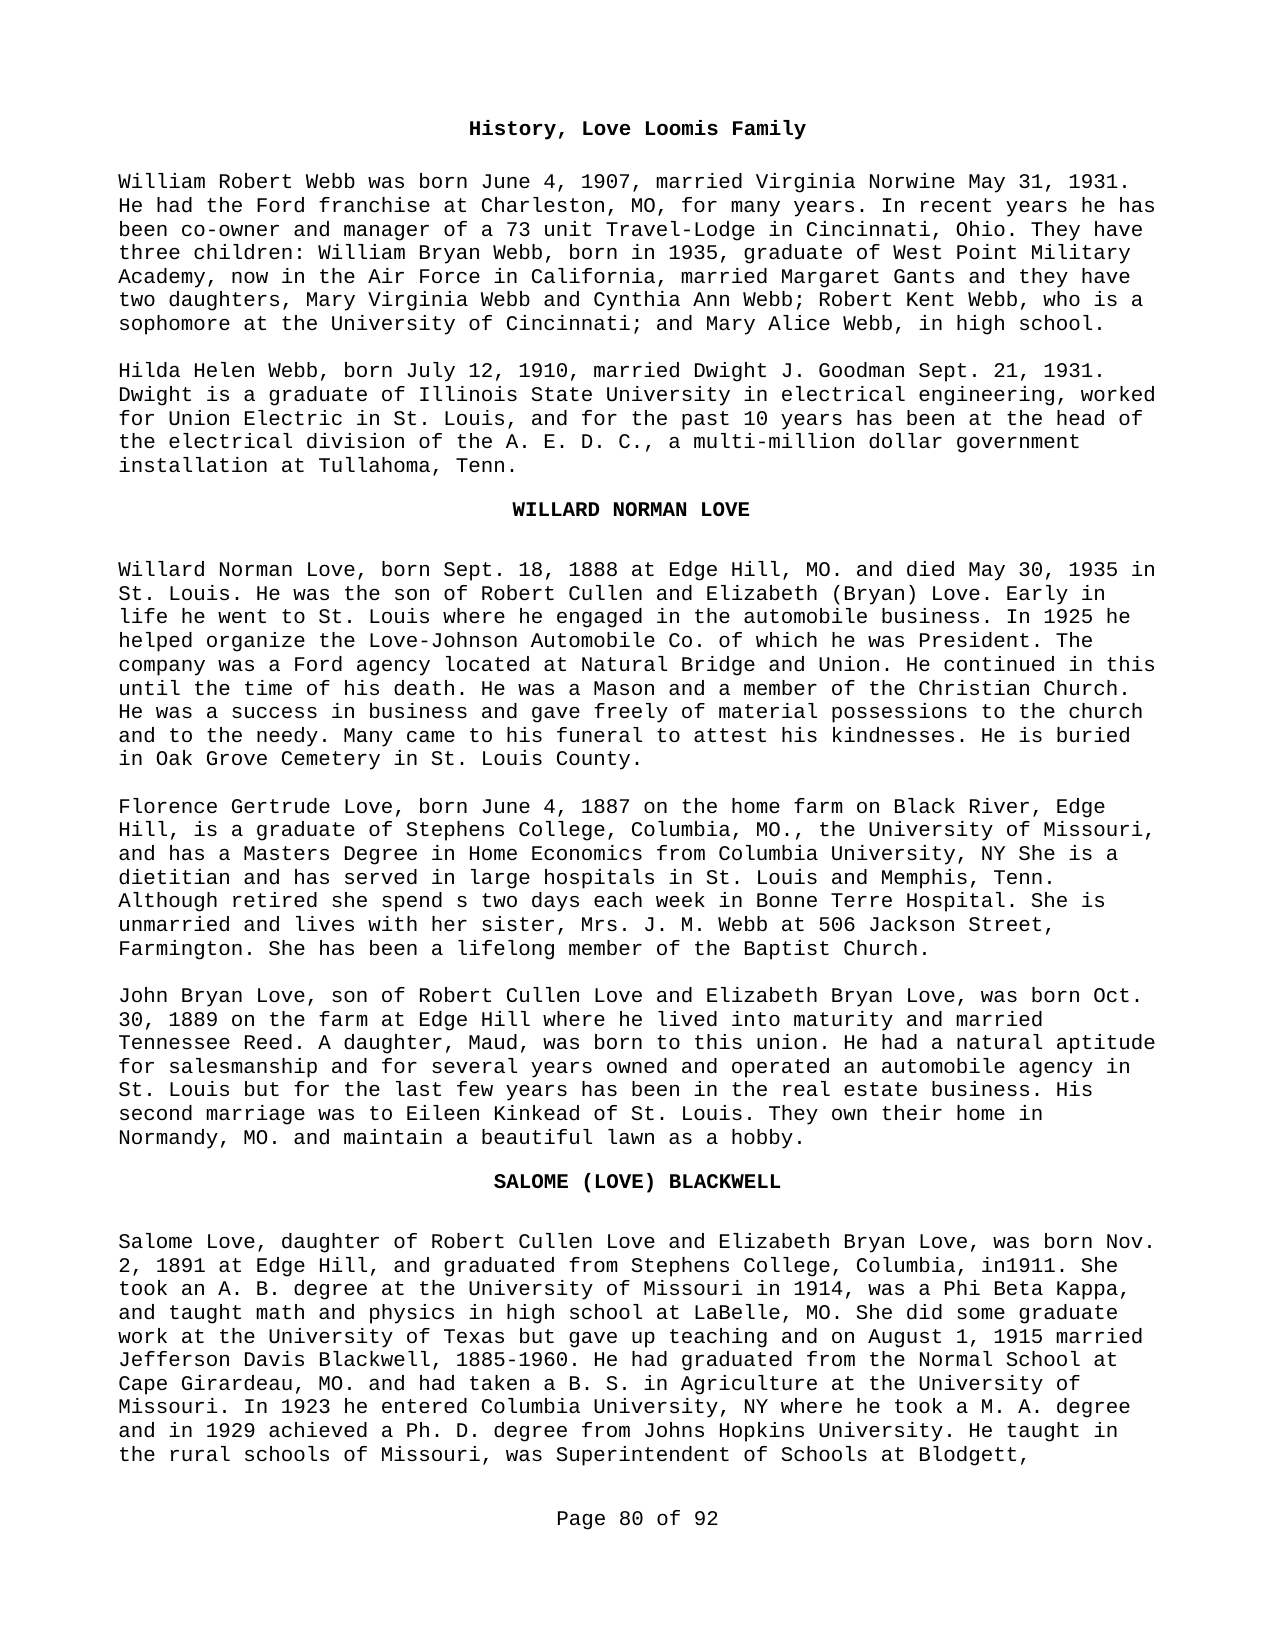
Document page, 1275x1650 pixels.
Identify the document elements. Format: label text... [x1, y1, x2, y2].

text Florence Gertrude Love, born June 4, 1887 on the home farm on Black River, Edge Hill, is a graduate of Stephens College, Columbia, MO., the University of Missouri, and has a Masters Degree in Home Economics from Columbia University, NY She is a dietitian and has served in large hospitals in St. Louis and Memphis, Tenn. Although retired she spend s two days each week in Bonne Terre Hospital. She is unmarried and lives with her sister, Mrs. J. M. Webb at 506 Jackson Street, Farmington. She has been a lifelong member of the Baptist Church. [118, 796, 1157, 961]
text Salome Love, daughter of Robert Cullen Love and Elizabeth Bryan Love, was born Nov. 2, 1891 at Edge Hill, and graduated from Stephens College, Columbia, in1911. She took an A. B. degree at the University of Missouri in 1914, was a Phi Beta Kappa, and taught math and physics in high school at LaBelle, MO. She did some graduate work at the University of Texas but gave up teaching and on August 1, 1915 married Jefferson Davis Blackwell, 1885-1960. He had graduated from the Normal School at Cape Girardeau, MO. and had taken a B. S. in Agriculture at the University of Missouri. In 1923 he entered Columbia University, NY where he took a M. A. degree and in 1929 achieved a Ph. D. degree from Johns Hopkins University. He taught in the rural schools of Missouri, was Superintendent of Schools at Blodgett, [118, 1231, 1157, 1467]
text William Robert Webb was born June 4, 1907, married Virginia Norwine May 31, 1931. He had the Ford franchise at Charleston, MO, for many years. In recent years he has been co-owner and manager of a 73 unit Travel-Lodge in Cincinnati, Ohio. They have three children: William Bryan Webb, born in 1935, graduate of West Point Military Academy, now in the Air Force in California, married Margaret Gants and they have two daughters, Mary Virginia Webb and Cynthia Ann Webb; Robert Kent Webb, who is a sophomore at the University of Cincinnati; and Mary Alice Webb, in high school. [118, 171, 1157, 337]
subtitle SALOME (LOVE) BLACKWELL [118, 1171, 1157, 1195]
text Hilda Helen Webb, born July 12, 1910, married Dwight J. Goodman Sept. 21, 1931. Dwight is a graduate of Illinois State University in electrical engineering, worked for Union Electric in St. Louis, and for the past 10 years has been at the head of the electrical division of the A. E. D. C., a multi-million dollar government installation at Tullahoma, Tenn. [118, 360, 1157, 479]
subtitle WILLARD NORMAN LOVE [118, 499, 1157, 523]
text Willard Norman Love, born Sept. 18, 1888 at Edge Hill, MO. and died May 30, 1935 in St. Louis. He was the son of Robert Cullen and Elizabeth (Bryan) Love. Early in life he went to St. Louis where he engaged in the automobile business. In 1925 he helped organize the Love-Johnson Automobile Co. of which he was President. The company was a Ford agency located at Natural Bridge and Union. He continued in this until the time of his death. He was a Mason and a member of the Christian Church. He was a success in business and gave freely of material possessions to the church and to the needy. Many came to his funeral to attest his kindnesses. He is buried in Oak Grove Cemetery in St. Louis County. [118, 559, 1157, 772]
text John Bryan Love, son of Robert Cullen Love and Elizabeth Bryan Love, was born Oct. 30, 1889 on the farm at Edge Hill where he lived into maturity and married Tennessee Reed. A daughter, Maud, was born to this union. He had a natural aptitude for salesmanship and for several years owned and operated an automobile agency in St. Louis but for the last few years has been in the real estate business. His second marriage was to Eileen Kinkead of St. Louis. They own their home in Normandy, MO. and maintain a beautiful lawn as a hobby. [118, 985, 1157, 1150]
